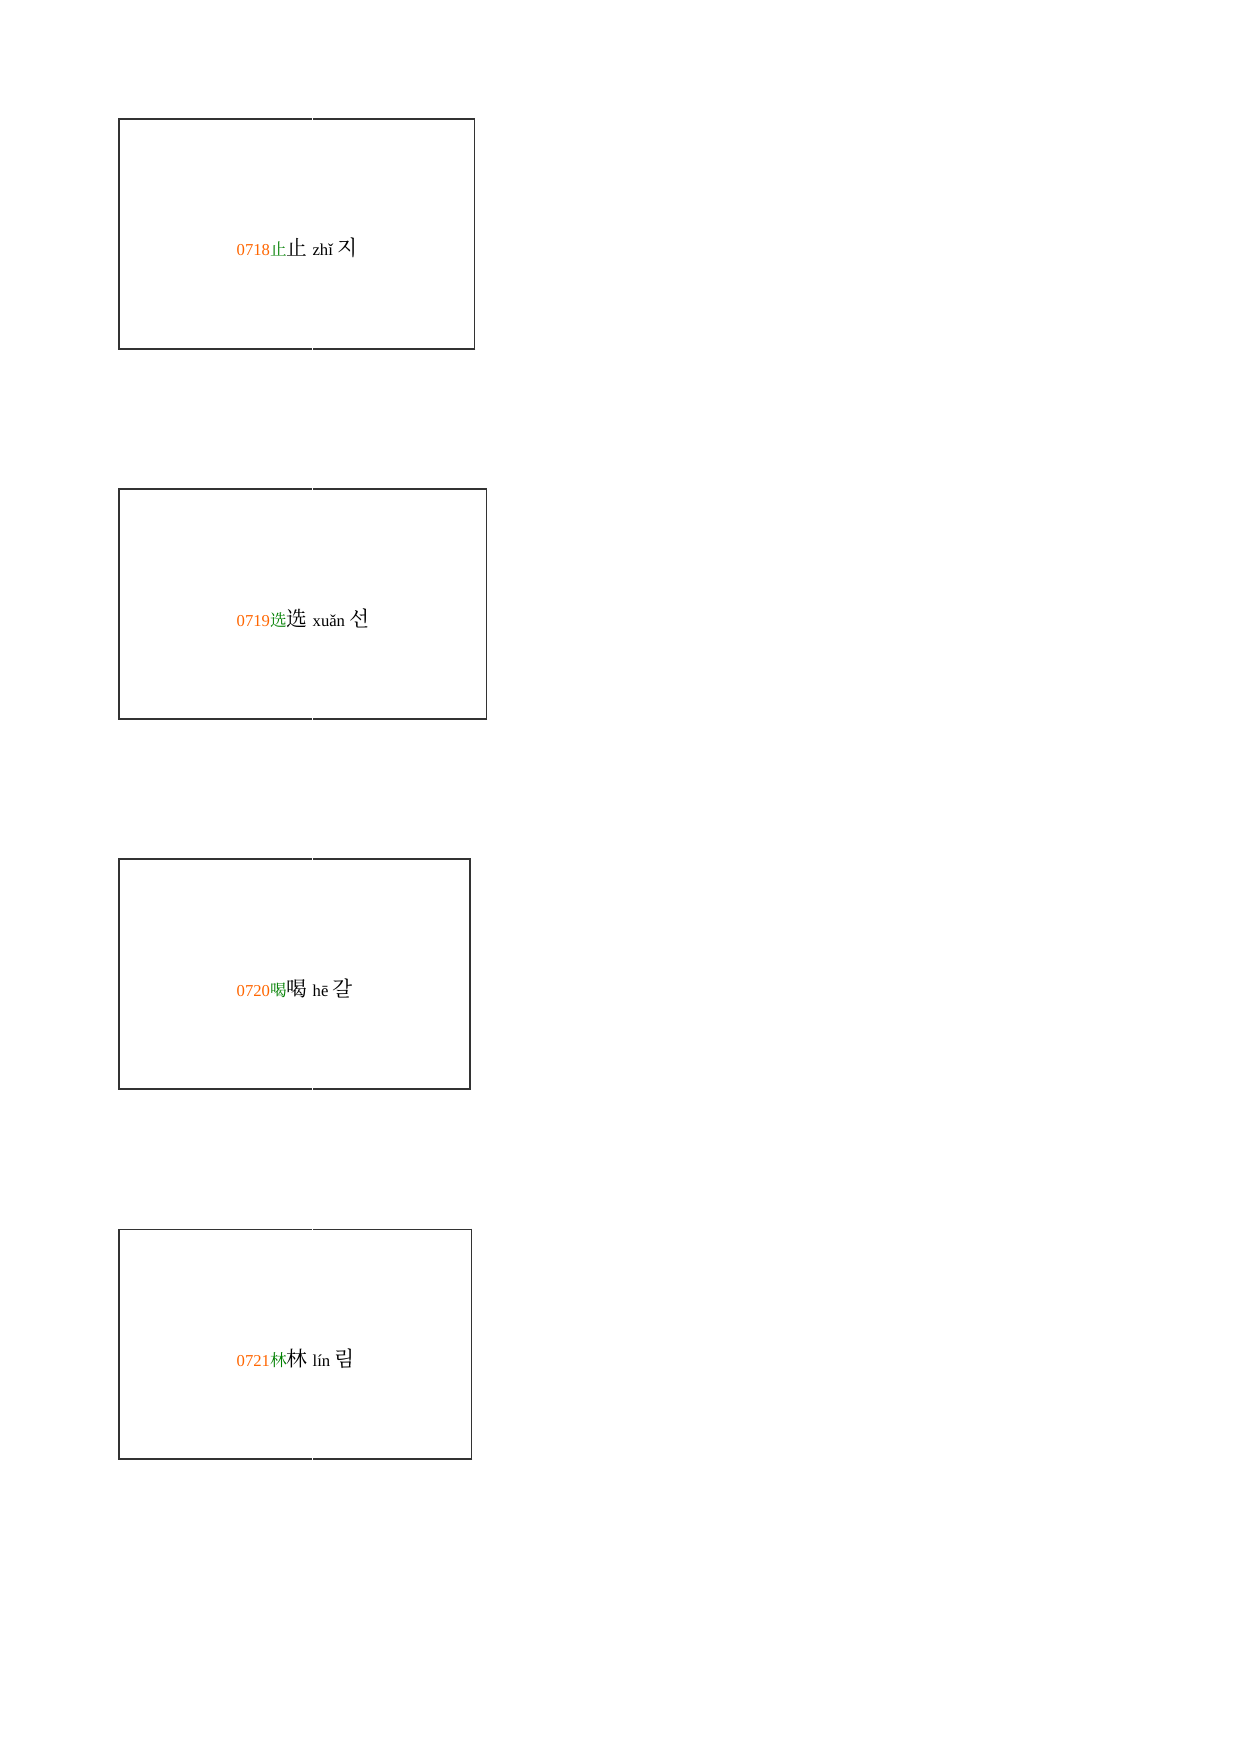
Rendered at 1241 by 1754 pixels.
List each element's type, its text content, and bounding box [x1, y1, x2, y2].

text [475, 118, 1122, 349]
text [472, 1228, 1122, 1460]
text 0719选选 xuǎn 선 [120, 489, 486, 719]
text [471, 858, 1122, 1090]
text 0721林林 lín 림 [120, 1230, 471, 1459]
text 0718止止 zhǐ 지 [120, 119, 474, 349]
text [487, 488, 1122, 719]
text 0720喝喝 hē 갈 [120, 859, 469, 1089]
